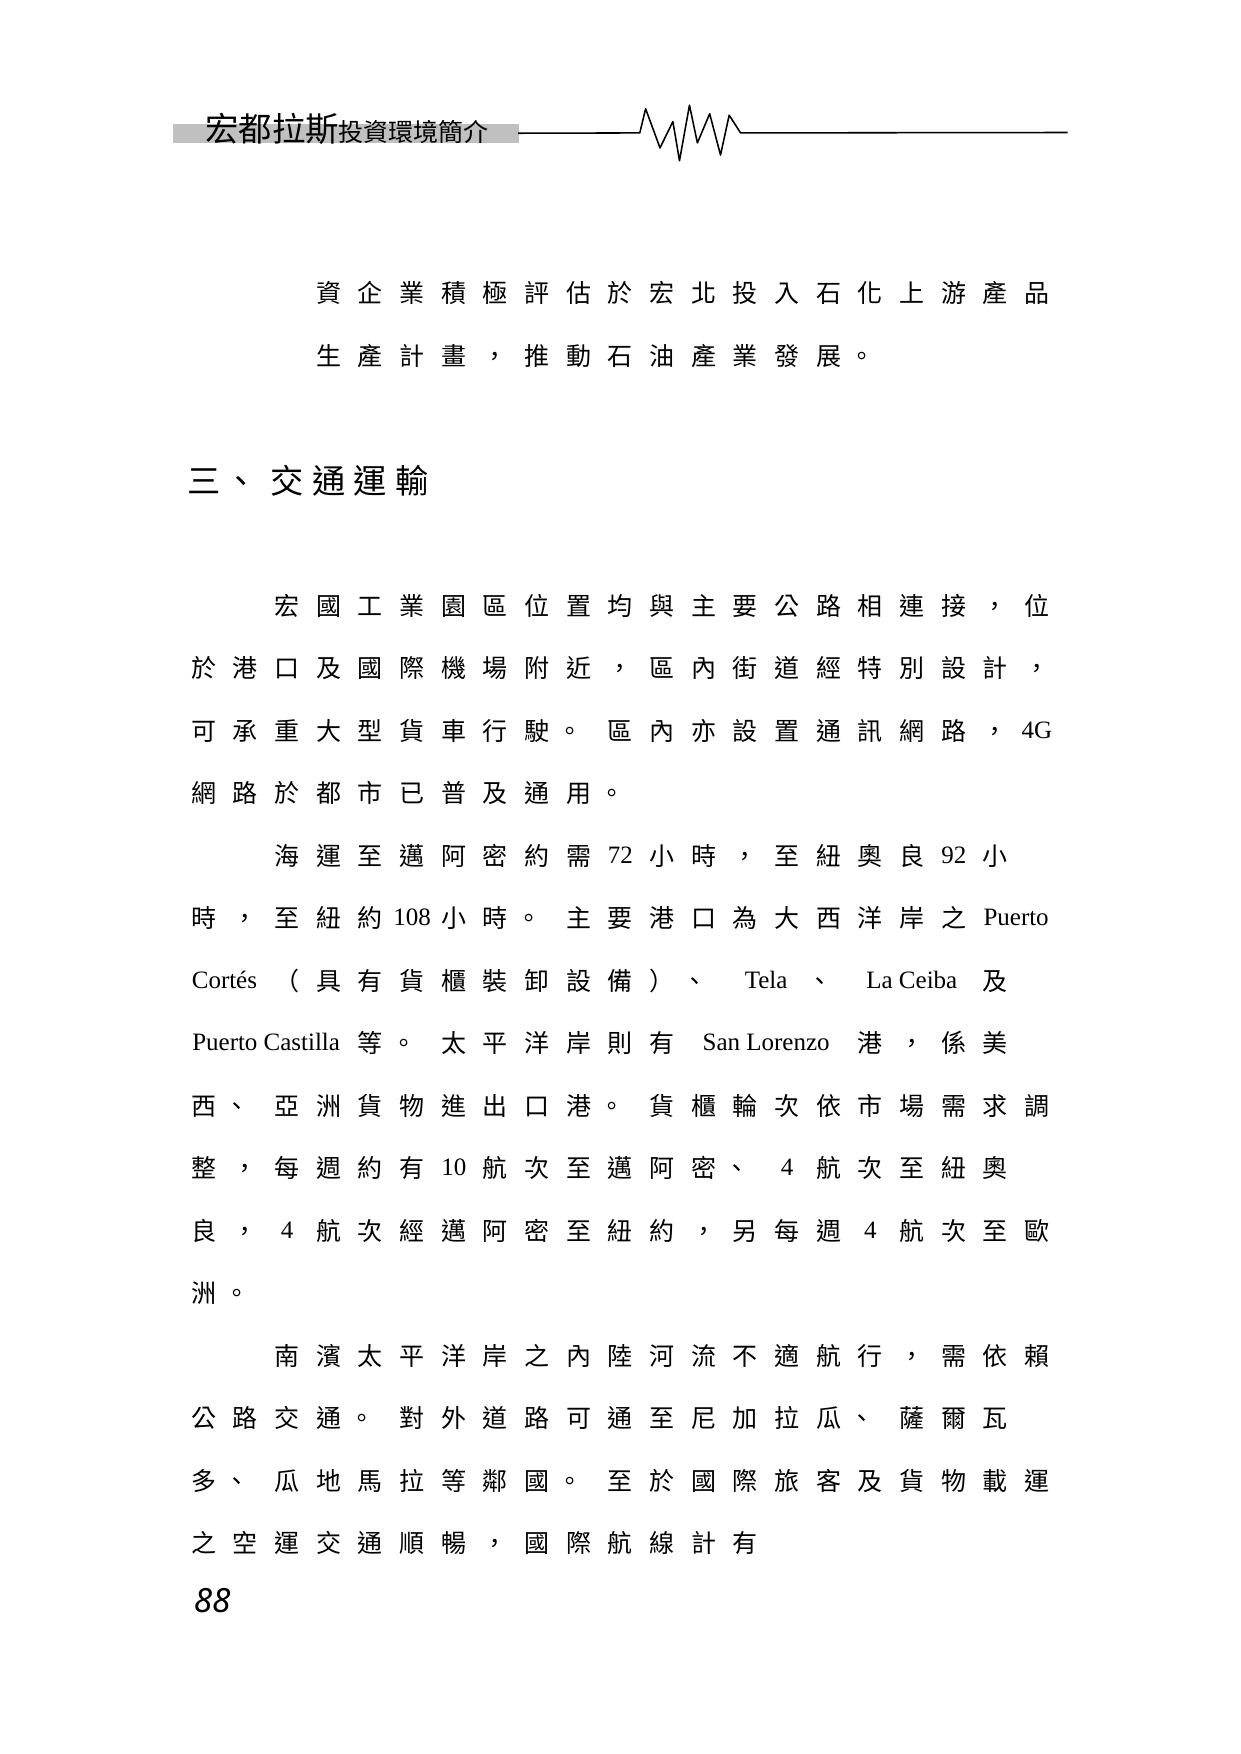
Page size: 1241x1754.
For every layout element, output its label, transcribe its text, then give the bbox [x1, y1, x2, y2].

text 海運至邁阿密約需72小時，至紐奧良92小時，至紐約108小時。主要港口為大西洋岸之Puerto Cortés（具有貨櫃裝卸設備）、Tela、La Ceiba及Puerto Castilla等。太平洋岸則有San Lorenzo港，係美西、亞洲貨物進出口港。貨櫃輪次依市場需求調整，每週約有10航次至邁阿密、4航次至紐奧良，4航次經邁阿密至紐約，另每週4航次至歐洲。 [183, 813, 1058, 1313]
text 南濱太平洋岸之內陸河流不適航行，需依賴公路交通。對外道路可通至尼加拉瓜、薩爾瓦多、瓜地馬拉等鄰國。至於國際旅客及貨物載運之空運交通順暢，國際航線計有 [183, 1313, 1058, 1563]
text 三、交通運輸 [183, 438, 1058, 500]
text 宏國工業園區位置均與主要公路相連接，位於港口及國際機場附近，區內街道經特別設計，可承重大型貨車行駛。區內亦設置通訊網路，4G網路於都市已普及通用。 [183, 563, 1058, 813]
text 資企業積極評估於宏北投入石化上游產品生產計畫，推動石油產業發展。 [281, 250, 1058, 375]
